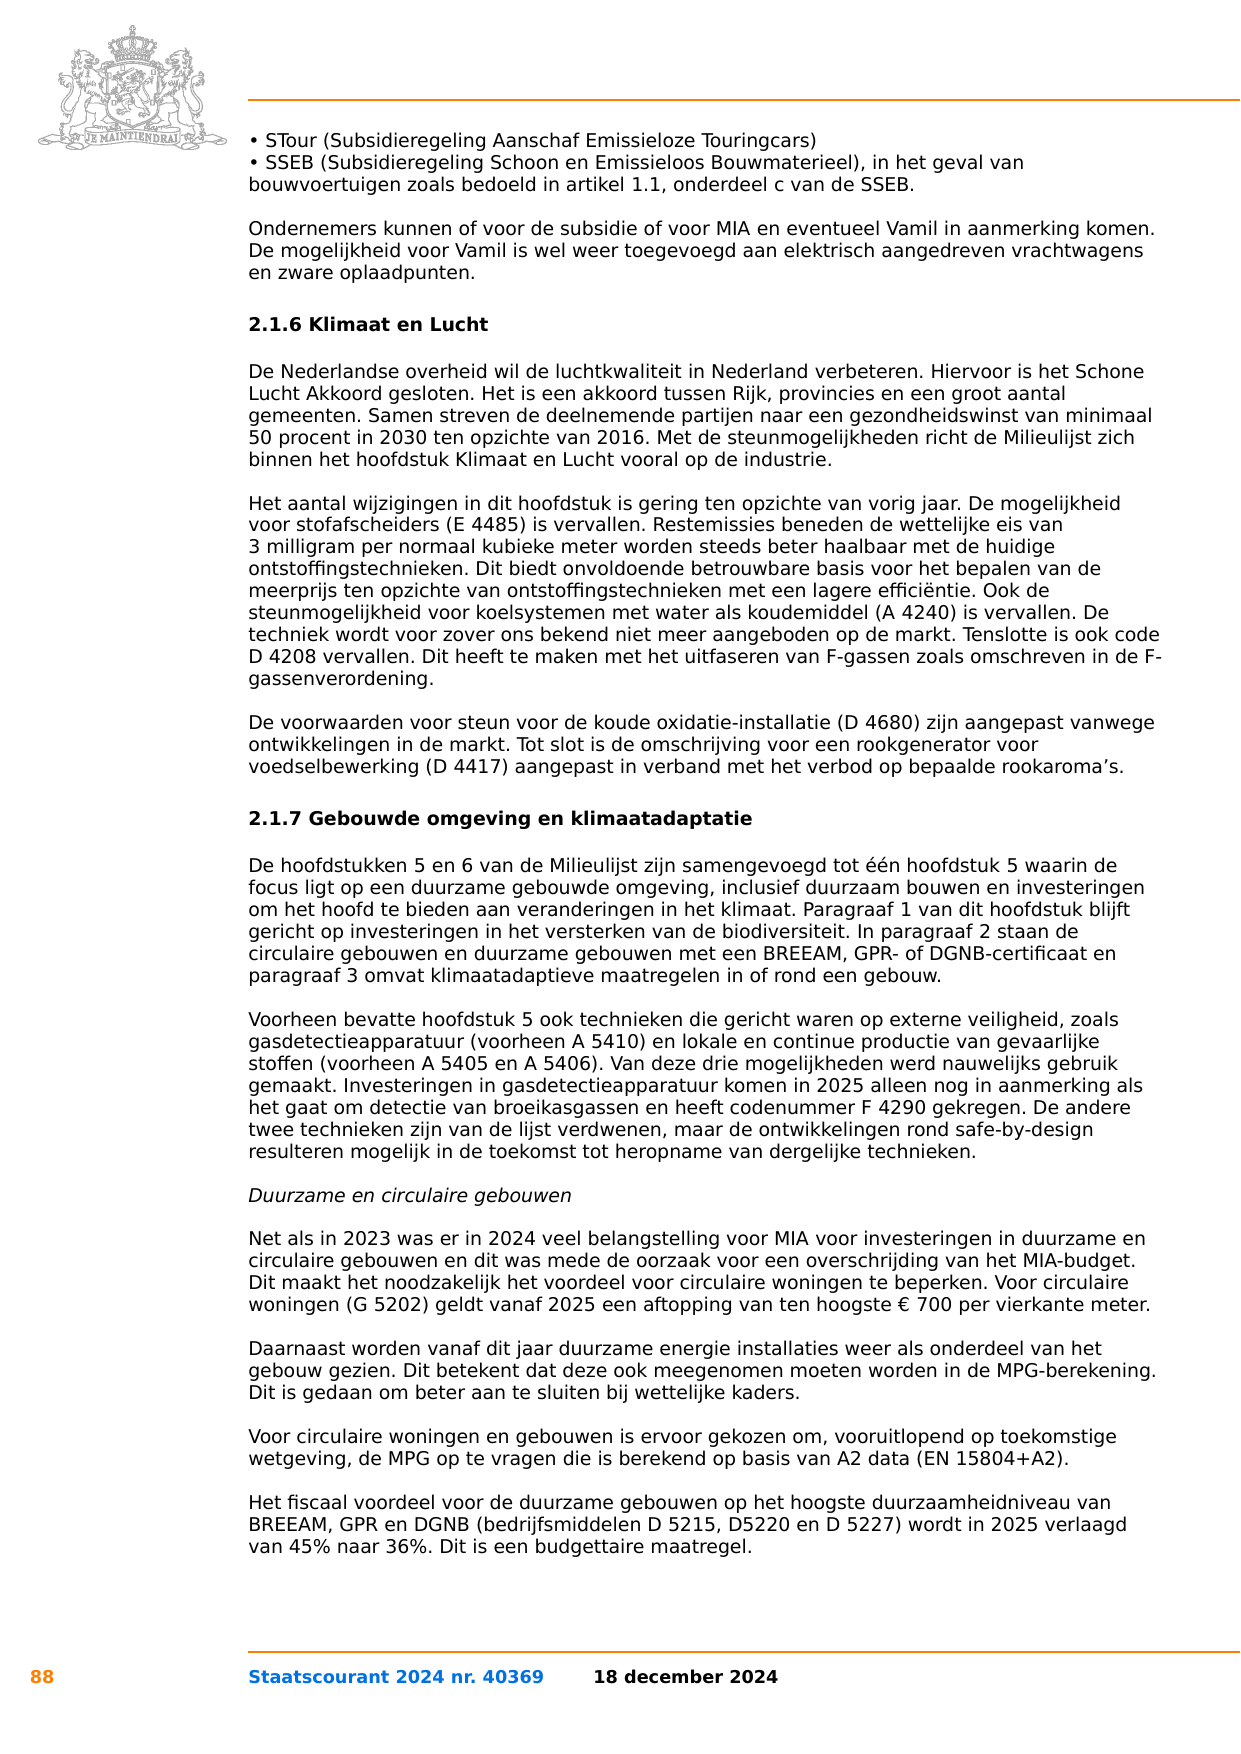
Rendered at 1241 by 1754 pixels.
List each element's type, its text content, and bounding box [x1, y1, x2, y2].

text Het fiscaal voordeel voor de duurzame gebouwen op het hoogste duurzaamheidniveau van BREEAM, GPR en DGNB (bedrijfsmiddelen D 5215, D5220 en D 5227) wordt in 2025 verlaagd van 45% naar 36%. Dit is een budgettaire maatregel. [248, 1492, 1163, 1558]
text De hoofdstukken 5 en 6 van de Milieulijst zijn samengevoegd tot één hoofdstuk 5 waarin de focus ligt op een duurzame gebouwde omgeving, inclusief duurzaam bouwen en investeringen om het hoofd te bieden aan veranderingen in het klimaat. Paragraaf 1 van dit hoofdstuk blijft gericht op investeringen in het versterken van de biodiversiteit. In paragraaf 2 staan de circulaire gebouwen en duurzame gebouwen met een BREEAM, GPR- of DGNB-certificaat en paragraaf 3 omvat klimaatadaptieve maatregelen in of rond een gebouw. [248, 855, 1163, 987]
subtitle 2.1.6 Klimaat en Lucht [248, 314, 1163, 336]
text Voor circulaire woningen en gebouwen is ervoor gekozen om, vooruitlopend op toekomstige wetgeving, de MPG op te vragen die is berekend op basis van A2 data (EN 15804+A2). [248, 1426, 1163, 1470]
text Daarnaast worden vanaf dit jaar duurzame energie installaties weer als onderdeel van het gebouw gezien. Dit betekent dat deze ook meegenomen moeten worden in de MPG-berekening. Dit is gedaan om beter aan te sluiten bij wettelijke kaders. [248, 1338, 1163, 1404]
picture [38, 25, 227, 150]
subtitle Duurzame en circulaire gebouwen [248, 1184, 1163, 1206]
text Net als in 2023 was er in 2024 veel belangstelling voor MIA voor investeringen in duurzame en circulaire gebouwen en dit was mede de oorzaak voor een overschrijding van het MIA-budget. Dit maakt het noodzakelijk het voordeel voor circulaire woningen te beperken. Voor circulaire woningen (G 5202) geldt vanaf 2025 een aftopping van ten hoogste € 700 per vierkante meter. [248, 1228, 1163, 1316]
text • SSEB (Subsidieregeling Schoon en Emissieloos Bouwmaterieel), in het geval van bouwvoertuigen zoals bedoeld in artikel 1.1, onderdeel c van de SSEB. [248, 152, 1163, 196]
text Het aantal wijzigingen in dit hoofdstuk is gering ten opzichte van vorig jaar. De mogelijkheid voor stofafscheiders (E 4485) is vervallen. Restemissies beneden de wettelijke eis van 3 milligram per normaal kubieke meter worden steeds beter haalbaar met de huidige ontstoffingstechnieken. Dit biedt onvoldoende betrouwbare basis voor het bepalen van de meerprijs ten opzichte van ontstoffingstechnieken met een lagere efficiëntie. Ook de steunmogelijkheid voor koelsystemen met water als koudemiddel (A 4240) is vervallen. De techniek wordt voor zover ons bekend niet meer aangeboden op de markt. Tenslotte is ook code D 4208 vervallen. Dit heeft te maken met het uitfaseren van F-gassen zoals omschreven in de F-gassenverordening. [248, 492, 1163, 690]
text Voorheen bevatte hoofdstuk 5 ook technieken die gericht waren op externe veiligheid, zoals gasdetectieapparatuur (voorheen A 5410) en lokale en continue productie van gevaarlijke stoffen (voorheen A 5405 en A 5406). Van deze drie mogelijkheden werd nauwelijks gebruik gemaakt. Investeringen in gasdetectieapparatuur komen in 2025 alleen nog in aanmerking als het gaat om detectie van broeikasgassen en heeft codenummer F 4290 gekregen. De andere twee technieken zijn van de lijst verdwenen, maar de ontwikkelingen rond safe-by-design resulteren mogelijk in de toekomst tot heropname van dergelijke technieken. [248, 1009, 1163, 1163]
subtitle 2.1.7 Gebouwde omgeving en klimaatadaptatie [248, 808, 1163, 830]
text • STour (Subsidieregeling Aanschaf Emissieloze Touringcars) [248, 130, 1163, 152]
text De voorwaarden voor steun voor de koude oxidatie-installatie (D 4680) zijn aangepast vanwege ontwikkelingen in de markt. Tot slot is de omschrijving voor een rookgenerator voor voedselbewerking (D 4417) aangepast in verband met het verbod op bepaalde rookaroma’s. [248, 712, 1163, 778]
text De Nederlandse overheid wil de luchtkwaliteit in Nederland verbeteren. Hiervoor is het Schone Lucht Akkoord gesloten. Het is een akkoord tussen Rijk, provincies en een groot aantal gemeenten. Samen streven de deelnemende partijen naar een gezondheidswinst van minimaal 50 procent in 2030 ten opzichte van 2016. Met de steunmogelijkheden richt de Milieulijst zich binnen het hoofdstuk Klimaat en Lucht vooral op de industrie. [248, 361, 1163, 471]
text Ondernemers kunnen of voor de subsidie of voor MIA en eventueel Vamil in aanmerking komen. De mogelijkheid voor Vamil is wel weer toegevoegd aan elektrisch aangedreven vrachtwagens en zware oplaadpunten. [248, 218, 1163, 284]
